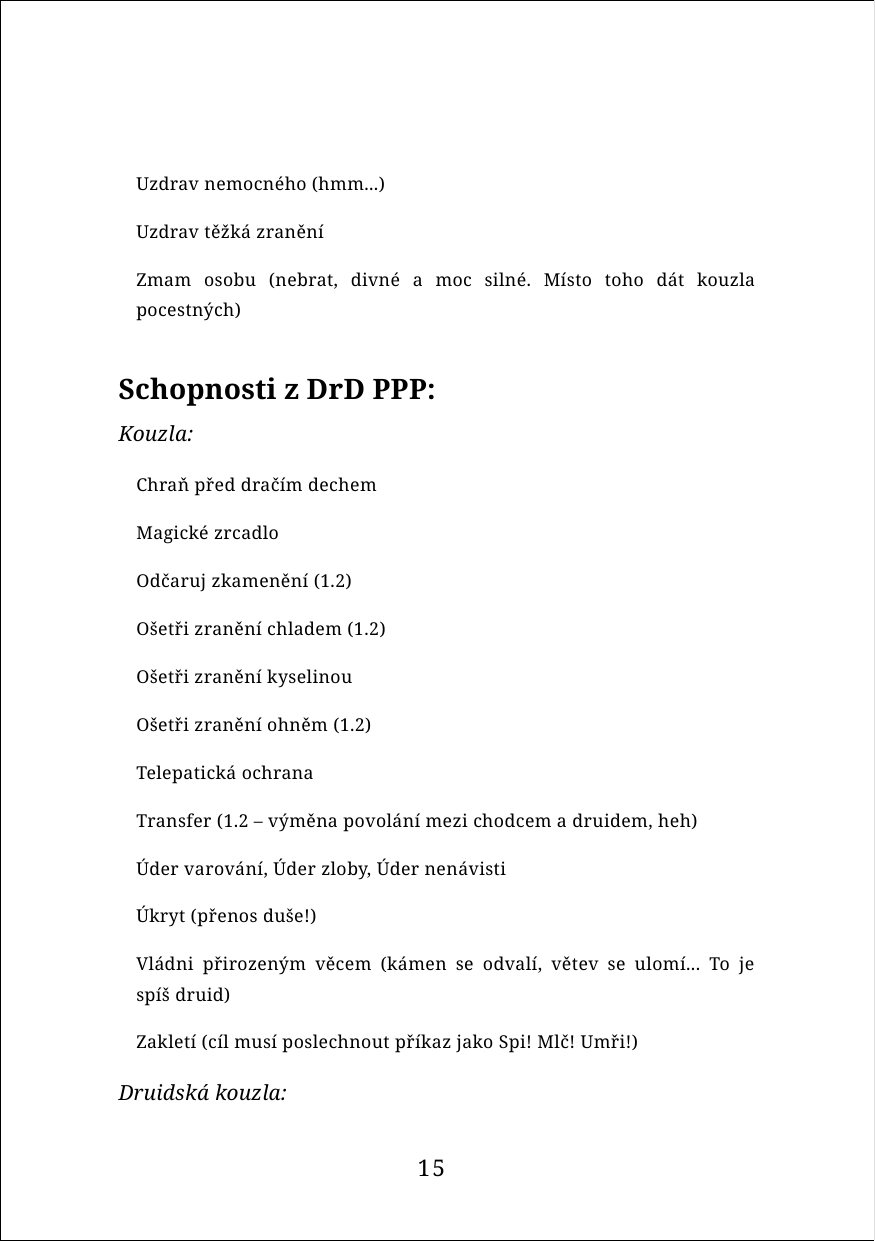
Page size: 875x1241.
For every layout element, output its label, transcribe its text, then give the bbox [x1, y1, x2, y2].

text Druidská kouzla: [118, 1078, 756, 1106]
text Zmam osobu (nebrat, divné a moc silné. Místo toho dát kouzla pocestných) [136, 268, 756, 322]
text Telepatická ochrana [136, 760, 756, 784]
text Odčaruj zkamenění (1.2) [136, 568, 756, 593]
text Kouzla: [118, 419, 756, 448]
text Zakletí (cíl musí poslechnout příkaz jako Spi! Mlč! Umři!) [136, 1030, 756, 1054]
text Ošetři zranění kyselinou [136, 664, 756, 688]
text Transfer (1.2 – výměna povolání mezi chodcem a druidem, heh) [136, 808, 756, 832]
text Magické zrcadlo [136, 521, 756, 545]
text Ošetři zranění ohněm (1.2) [136, 712, 756, 736]
text Vládni přirozeným věcem (kámen se odvalí, větev se ulomí... To je spíš druid) [136, 952, 756, 1006]
text Ošetři zranění chladem (1.2) [136, 616, 756, 641]
text Úkryt (přenos duše!) [136, 904, 756, 928]
text Úder varování, Úder zloby, Úder nenávisti [136, 856, 756, 880]
text Uzdrav nemocného (hmm...) [136, 172, 756, 196]
text Chraň před dračím dechem [136, 473, 756, 497]
text Uzdrav těžká zranění [136, 220, 756, 244]
subtitle Schopnosti z DrD PPP: [118, 369, 756, 408]
